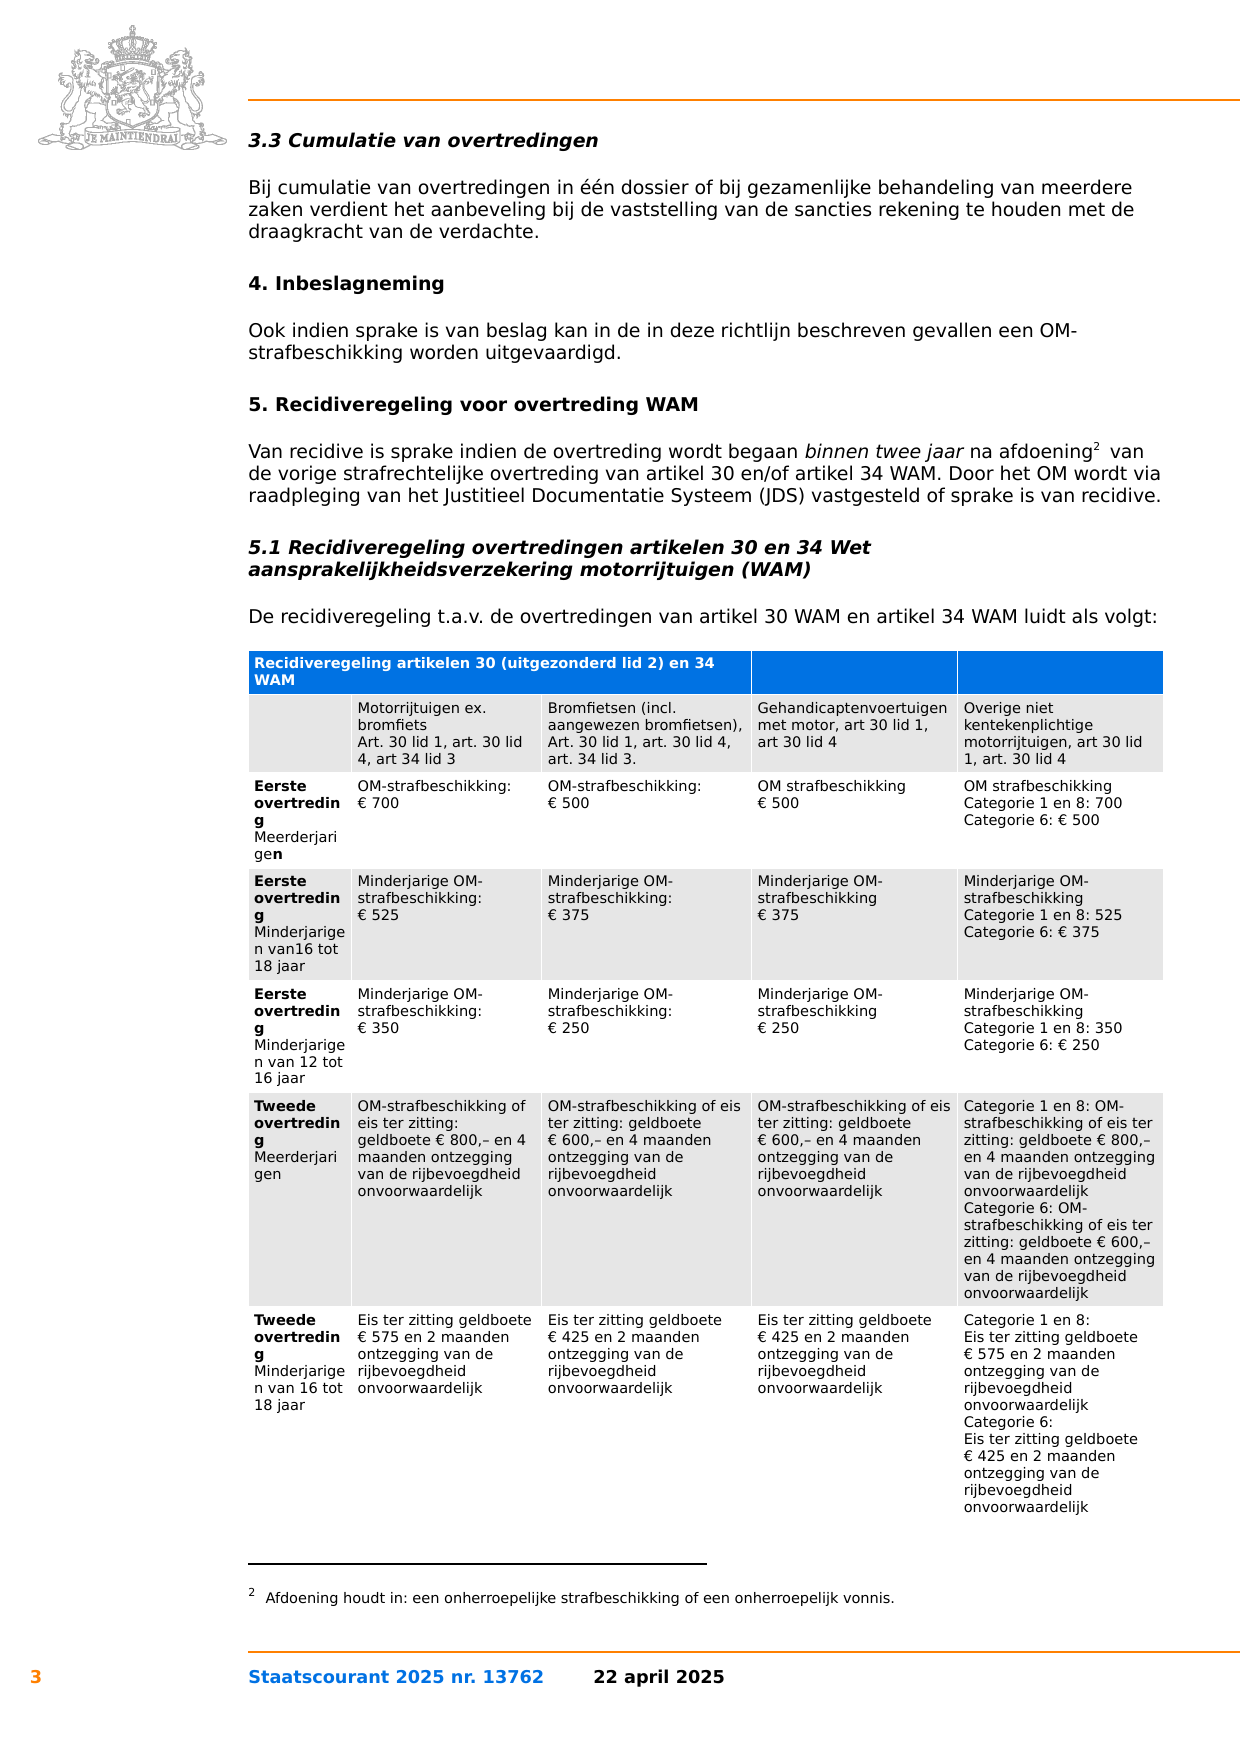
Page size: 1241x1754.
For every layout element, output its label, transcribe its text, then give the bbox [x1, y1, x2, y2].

table_cell Eis ter zitting geldboete € 425 en 2 maanden ontzegging van de rijbevoegdheid onvoorwaardelijk [752, 1307, 957, 1520]
text Ook indien sprake is van beslag kan in de in deze richtlijn beschreven gevallen een OM-strafbeschikking worden uitgevaardigd. [248, 320, 1163, 364]
text De recidiveregeling t.a.v. de overtredingen van artikel 30 WAM en artikel 34 WAM luidt als volgt: [248, 606, 1163, 628]
subtitle 4. Inbeslagneming [248, 273, 1163, 295]
table_cell OM strafbeschikking Categorie 1 en 8: 700 Categorie 6: € 500 [958, 773, 1163, 867]
table_cell Tweede overtreding Minderjarigen van 16 tot 18 jaar [249, 1307, 351, 1520]
table_cell OM-strafbeschikking of eis ter zitting: geldboete € 600,– en 4 maanden ontzegging van de rijbevoegdheid onvoorwaardelijk [542, 1093, 751, 1306]
table_header [752, 651, 957, 694]
table_cell Categorie 1 en 8: Eis ter zitting geldboete € 575 en 2 maanden ontzegging van de rijbevoegdheid onvoorwaardelijk Categorie 6: Eis ter zitting geldboete € 425 en 2 maanden ontzegging van de rijbevoegdheid onvoorwaardelijk [958, 1307, 1163, 1520]
table_cell Minderjarige OM-strafbeschikking Categorie 1 en 8: 350 Categorie 6: € 250 [958, 981, 1163, 1092]
table_cell Eis ter zitting geldboete € 575 en 2 maanden ontzegging van de rijbevoegdheid onvoorwaardelijk [352, 1307, 541, 1520]
table_cell OM-strafbeschikking of eis ter zitting: geldboete € 600,– en 4 maanden ontzegging van de rijbevoegdheid onvoorwaardelijk [752, 1093, 957, 1306]
table_cell Minderjarige OM-strafbeschikking: € 350 [352, 981, 541, 1092]
table_cell Categorie 1 en 8: OM-strafbeschikking of eis ter zitting: geldboete € 800,– en 4 maanden ontzegging van de rijbevoegdheid onvoorwaardelijk Categorie 6: OM-strafbeschikking of eis ter zitting: geldboete € 600,– en 4 maanden ontzegging van de rijbevoegdheid onvoorwaardelijk [958, 1093, 1163, 1306]
table_cell [249, 695, 351, 772]
picture [38, 25, 227, 150]
text Van recidive is sprake indien de overtreding wordt begaan binnen twee jaar na afdoening van de vorige strafrechtelijke overtreding van artikel 30 en/of artikel 34 WAM. Door het OM wordt via raadpleging van het Justitieel Documentatie Systeem (JDS) vastgesteld of sprake is van recidive. [248, 441, 1163, 507]
subtitle 5.1 Recidiveregeling overtredingen artikelen 30 en 34 Wet aansprakelijkheidsverzekering motorrijtuigen (WAM) [248, 537, 1163, 581]
table_cell Motorrijtuigen ex. bromfiets Art. 30 lid 1, art. 30 lid 4, art 34 lid 3 [352, 695, 541, 772]
table_cell OM-strafbeschikking: € 500 [542, 773, 751, 867]
table_cell Eerste overtreding Minderjarigen van 12 tot 16 jaar [249, 981, 351, 1092]
table_cell Minderjarige OM-strafbeschikking € 375 [752, 869, 957, 980]
table_cell OM-strafbeschikking: € 700 [352, 773, 541, 867]
table_cell Gehandicaptenvoertuigen met motor, art 30 lid 1, art 30 lid 4 [752, 695, 957, 772]
table_cell Eerste overtreding Meerderjarigen [249, 773, 351, 867]
table_cell Eerste overtreding Minderjarigen van16 tot 18 jaar [249, 869, 351, 980]
subtitle 3.3 Cumulatie van overtredingen [248, 130, 1163, 152]
text Afdoening houdt in: een onherroepelijke strafbeschikking of een onherroepelijk vonnis. [248, 1586, 1163, 1608]
table_header [958, 651, 1163, 694]
table_cell OM strafbeschikking € 500 [752, 773, 957, 867]
table_header Recidiveregeling artikelen 30 (uitgezonderd lid 2) en 34 WAM [249, 651, 751, 694]
table_cell Minderjarige OM-strafbeschikking: € 375 [542, 869, 751, 980]
table_cell Tweede overtreding Meerderjarigen [249, 1093, 351, 1306]
table_cell Minderjarige OM-strafbeschikking: € 250 [542, 981, 751, 1092]
table_cell Minderjarige OM-strafbeschikking: € 525 [352, 869, 541, 980]
table_cell Eis ter zitting geldboete € 425 en 2 maanden ontzegging van de rijbevoegdheid onvoorwaardelijk [542, 1307, 751, 1520]
table_cell OM-strafbeschikking of eis ter zitting: geldboete € 800,– en 4 maanden ontzegging van de rijbevoegdheid onvoorwaardelijk [352, 1093, 541, 1306]
table_cell Minderjarige OM-strafbeschikking € 250 [752, 981, 957, 1092]
table_cell Overige niet kentekenplichtige motorrijtuigen, art 30 lid 1, art. 30 lid 4 [958, 695, 1163, 772]
subtitle 5. Recidiveregeling voor overtreding WAM [248, 394, 1163, 416]
table_cell Bromfietsen (incl. aangewezen bromfietsen), Art. 30 lid 1, art. 30 lid 4, art. 34 lid 3. [542, 695, 751, 772]
text Bij cumulatie van overtredingen in één dossier of bij gezamenlijke behandeling van meerdere zaken verdient het aanbeveling bij de vaststelling van de sancties rekening te houden met de draagkracht van de verdachte. [248, 177, 1163, 243]
table_cell Minderjarige OM-strafbeschikking Categorie 1 en 8: 525 Categorie 6: € 375 [958, 869, 1163, 980]
